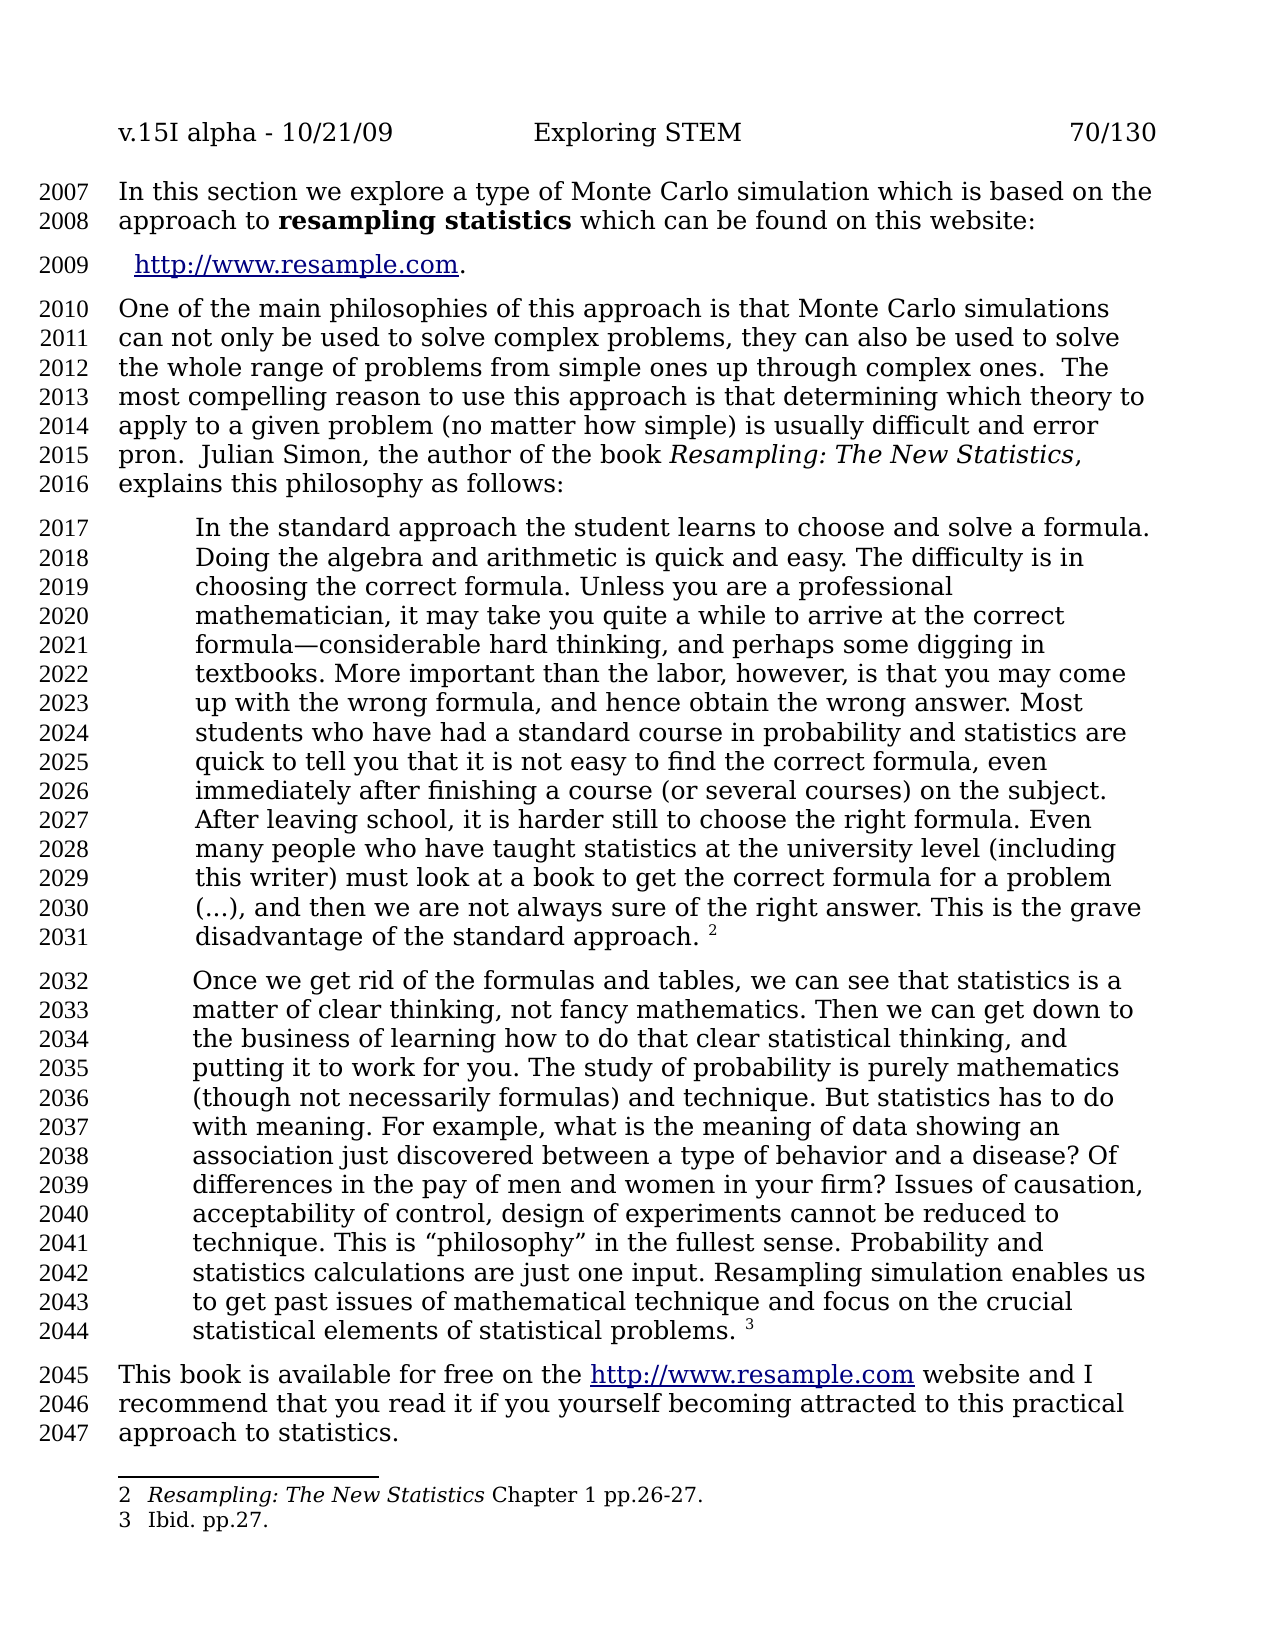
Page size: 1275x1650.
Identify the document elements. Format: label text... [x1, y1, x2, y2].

text One of the main philosophies of this approach is that Monte Carlo simulations can not only be used to solve complex problems, they can also be used to solve the whole range of problems from simple ones up through complex ones. The most compelling reason to use this approach is that determining which theory to apply to a given problem (no matter how simple) is usually difficult and error pron. Julian Simon, the author of the book Resampling: The New Statistics, explains this philosophy as follows: [118, 294, 1157, 499]
text Ibid. pp.27. [118, 1508, 1157, 1532]
text http://www.resample.com. [118, 250, 1157, 279]
text In the standard approach the student learns to choose and solve a formula. Doing the algebra and arithmetic is quick and easy. The difficulty is in choosing the correct formula. Unless you are a professional mathematician, it may take you quite a while to arrive at the correct formula—considerable hard thinking, and perhaps some digging in textbooks. More important than the labor, however, is that you may come up with the wrong formula, and hence obtain the wrong answer. Most students who have had a standard course in probability and statistics are quick to tell you that it is not easy to find the correct formula, even immediately after finishing a course (or several courses) on the subject. After leaving school, it is harder still to choose the right formula. Even many people who have taught statistics at the university level (including this writer) must look at a book to get the correct formula for a problem (...), and then we are not always sure of the right answer. This is the grave disadvantage of the standard approach. [195, 514, 1157, 951]
text This book is available for free on the http://www.resample.com website and I recommend that you read it if you yourself becoming attracted to this practical approach to statistics. [118, 1360, 1157, 1448]
text Resampling: The New Statistics Chapter 1 pp.26-27. [118, 1483, 1157, 1508]
text In this section we explore a type of Monte Carlo simulation which is based on the approach to resampling statistics which can be found on this website: [118, 177, 1157, 235]
text Once we get rid of the formulas and tables, we can see that statistics is a matter of clear thinking, not fancy mathematics. Then we can get down to the business of learning how to do that clear statistical thinking, and putting it to work for you. The study of probability is purely mathematics (though not necessarily formulas) and technique. But statistics has to do with meaning. For example, what is the meaning of data showing an association just discovered between a type of behavior and a disease? Of differences in the pay of men and women in your firm? Issues of causation, acceptability of control, design of experiments cannot be reduced to technique. This is “philosophy” in the fullest sense. Probability and statistics calculations are just one input. Resampling simulation enables us to get past issues of mathematical technique and focus on the crucial statistical elements of statistical problems. [192, 966, 1157, 1345]
